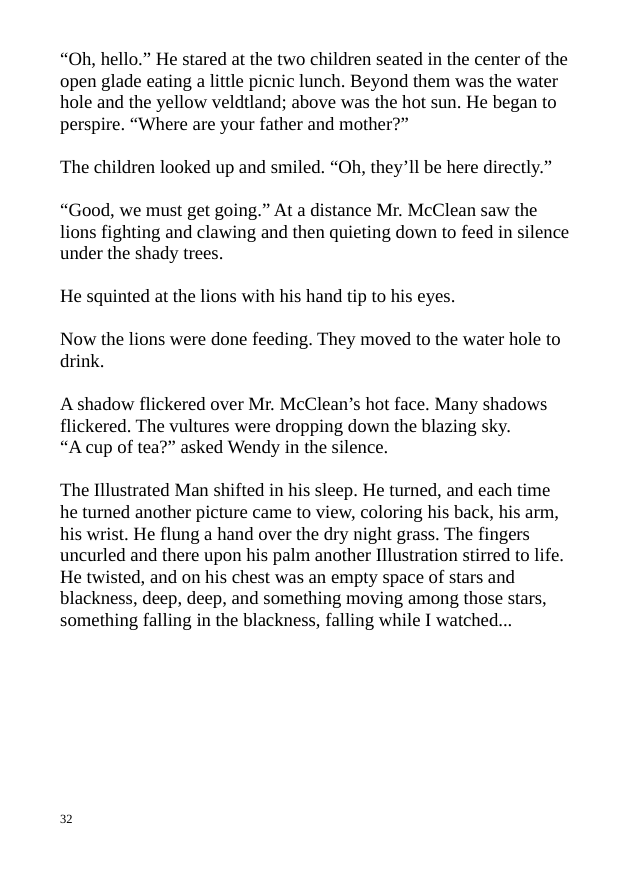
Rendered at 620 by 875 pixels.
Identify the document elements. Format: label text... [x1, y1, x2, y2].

text “Oh, hello.” He stared at the two children seated in the center of the open glade eating a little picnic lunch. Beyond them was the water hole and the yellow veldtland; above was the hot sun. He began to perspire. “Where are your father and mother?” The children looked up and smiled. “Oh, they’ll be here directly.” “Good, we must get going.” At a distance Mr. McClean saw the lions fighting and clawing and then quieting down to feed in silence under the shady trees. He squinted at the lions with his hand tip to his eyes. Now the lions were done feeding. They moved to the water hole to drink. A shadow flickered over Mr. McClean’s hot face. Many shadows flickered. The vultures were dropping down the blazing sky. “A cup of tea?” asked Wendy in the silence. The Illustrated Man shifted in his sleep. He turned, and each time he turned another picture came to view, coloring his back, his arm, his wrist. He flung a hand over the dry night grass. The fingers uncurled and there upon his palm another Illustration stirred to life. He twisted, and on his chest was an empty space of stars and blackness, deep, deep, and something moving among those stars, something falling in the blackness, falling while I watched... [60, 48, 571, 652]
